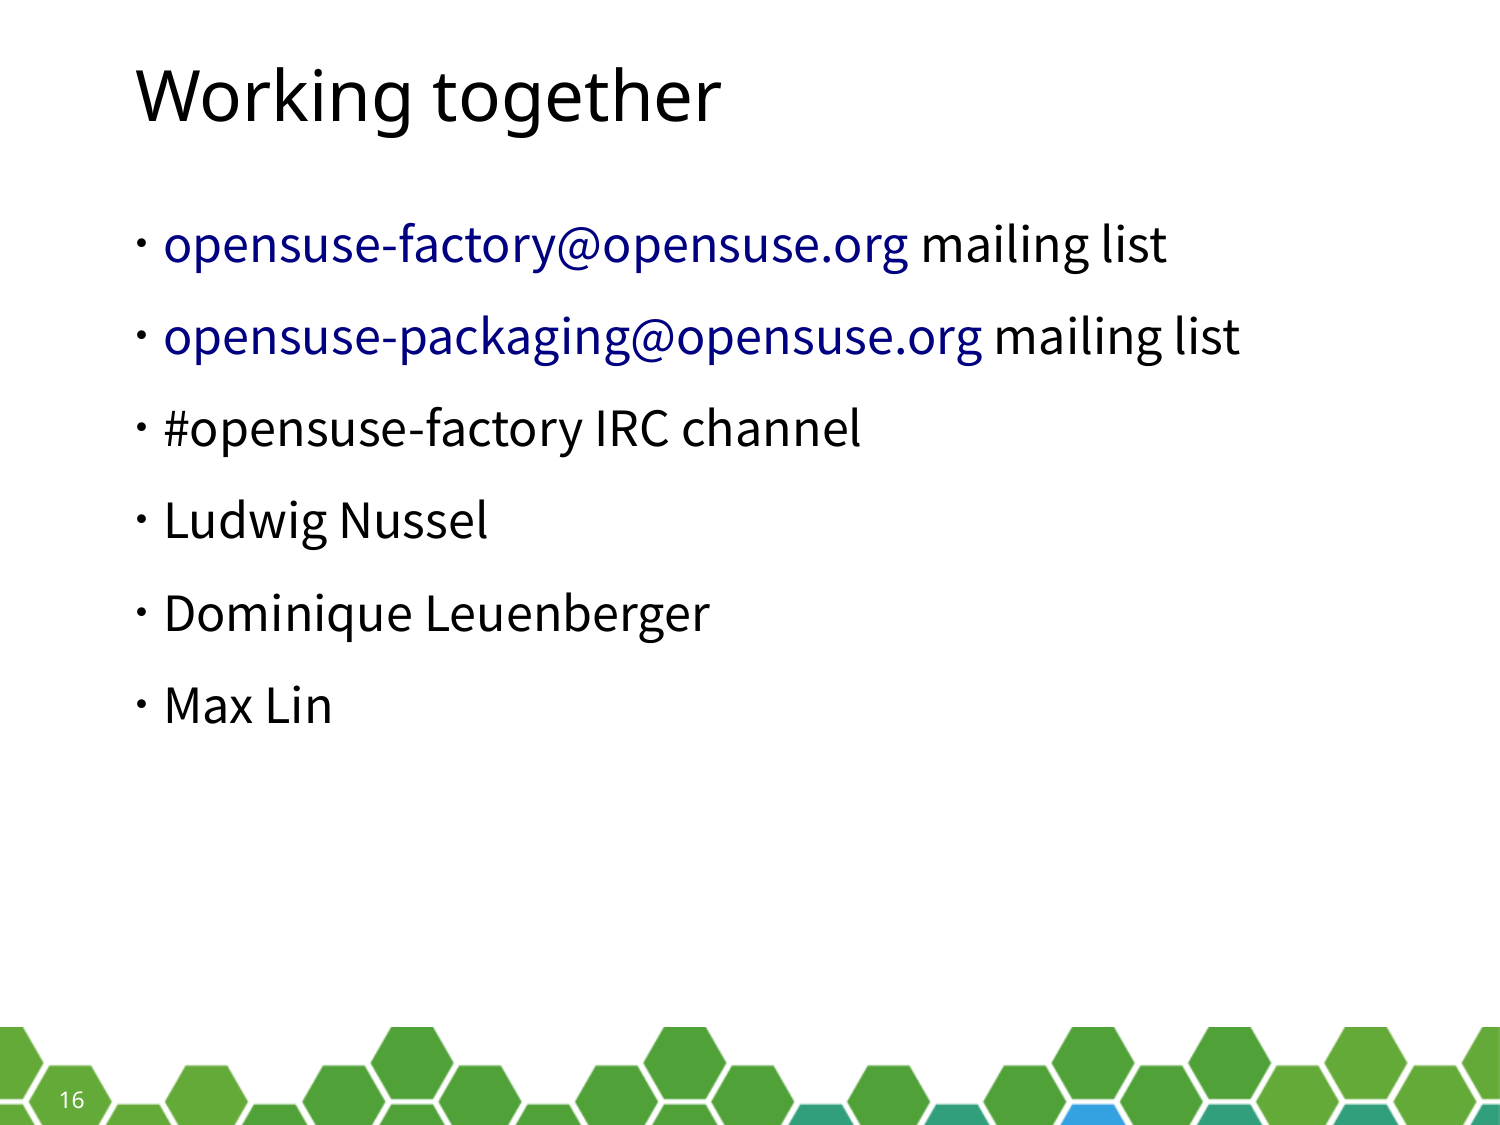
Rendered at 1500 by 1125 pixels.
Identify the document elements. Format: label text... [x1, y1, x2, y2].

title Working together [135, 12, 1372, 175]
list opensuse-factory@opensuse.org mailing list opensuse-packaging@opensuse.org mailing list #opensuse-factory IRC channel Ludwig Nussel Dominique Leuenberger Max Lin [135, 208, 1372, 862]
picture [0, 1027, 1500, 1125]
